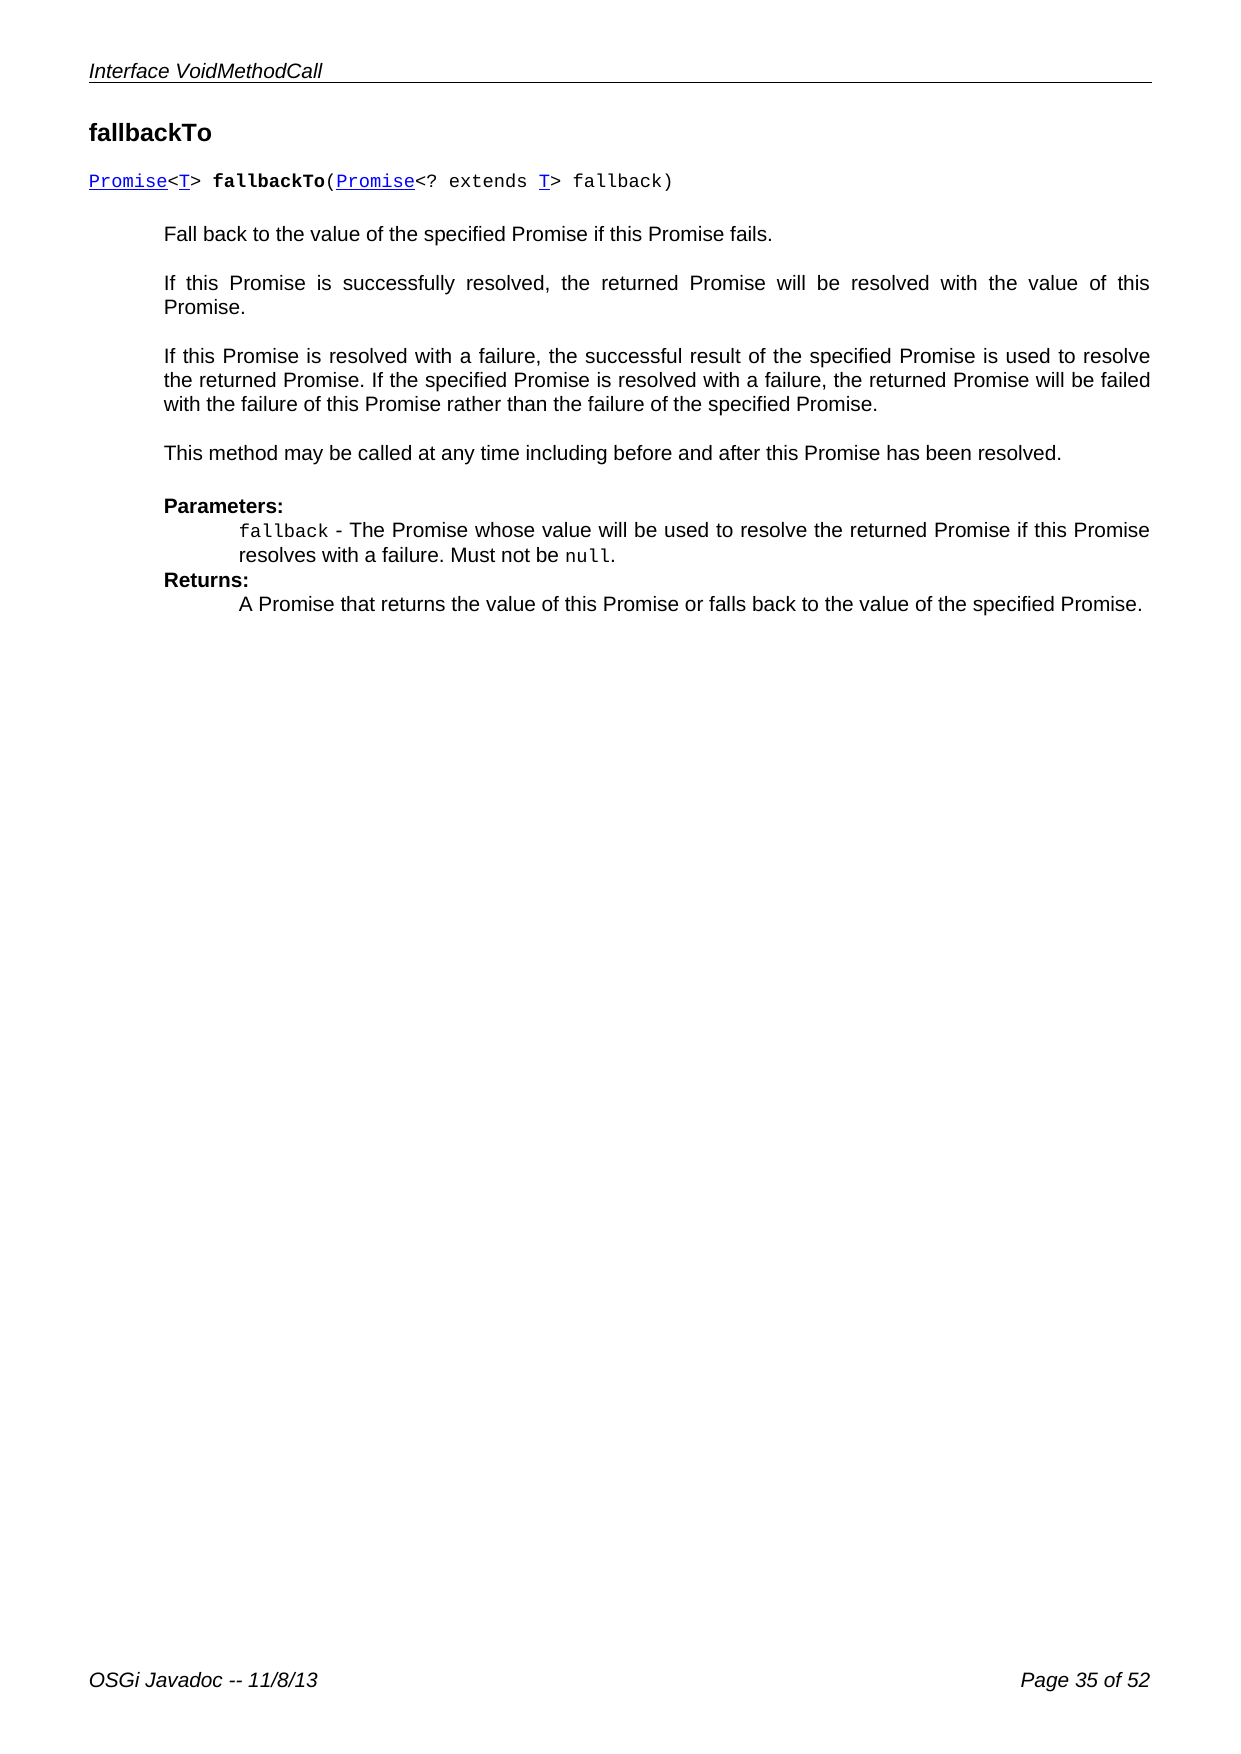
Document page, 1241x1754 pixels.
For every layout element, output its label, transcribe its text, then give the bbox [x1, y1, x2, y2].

text If this Promise is resolved with a failure, the successful result of the specified Promise is used to resolve the returned Promise. If the specified Promise is resolved with a failure, the returned Promise will be failed with the failure of this Promise rather than the failure of the specified Promise. [163, 344, 1152, 416]
text This method may be called at any time including before and after this Promise has been resolved. [163, 441, 1152, 464]
text If this Promise is successfully resolved, the returned Promise will be resolved with the value of this Promise. [163, 271, 1152, 319]
text A Promise that returns the value of this Promise or falls back to the value of the specified Promise. [238, 592, 1152, 616]
text Returns: [163, 568, 1152, 592]
text Promise<T> fallbackTo(Promise<? extends T> fallback) [88, 171, 1152, 193]
text Fall back to the value of the specified Promise if this Promise fails. [163, 222, 1152, 246]
subtitle fallbackTo [88, 118, 1152, 147]
text fallback - The Promise whose value will be used to resolve the returned Promise if this Promise resolves with a failure. Must not be null. [238, 518, 1152, 568]
text Parameters: [163, 494, 1152, 518]
